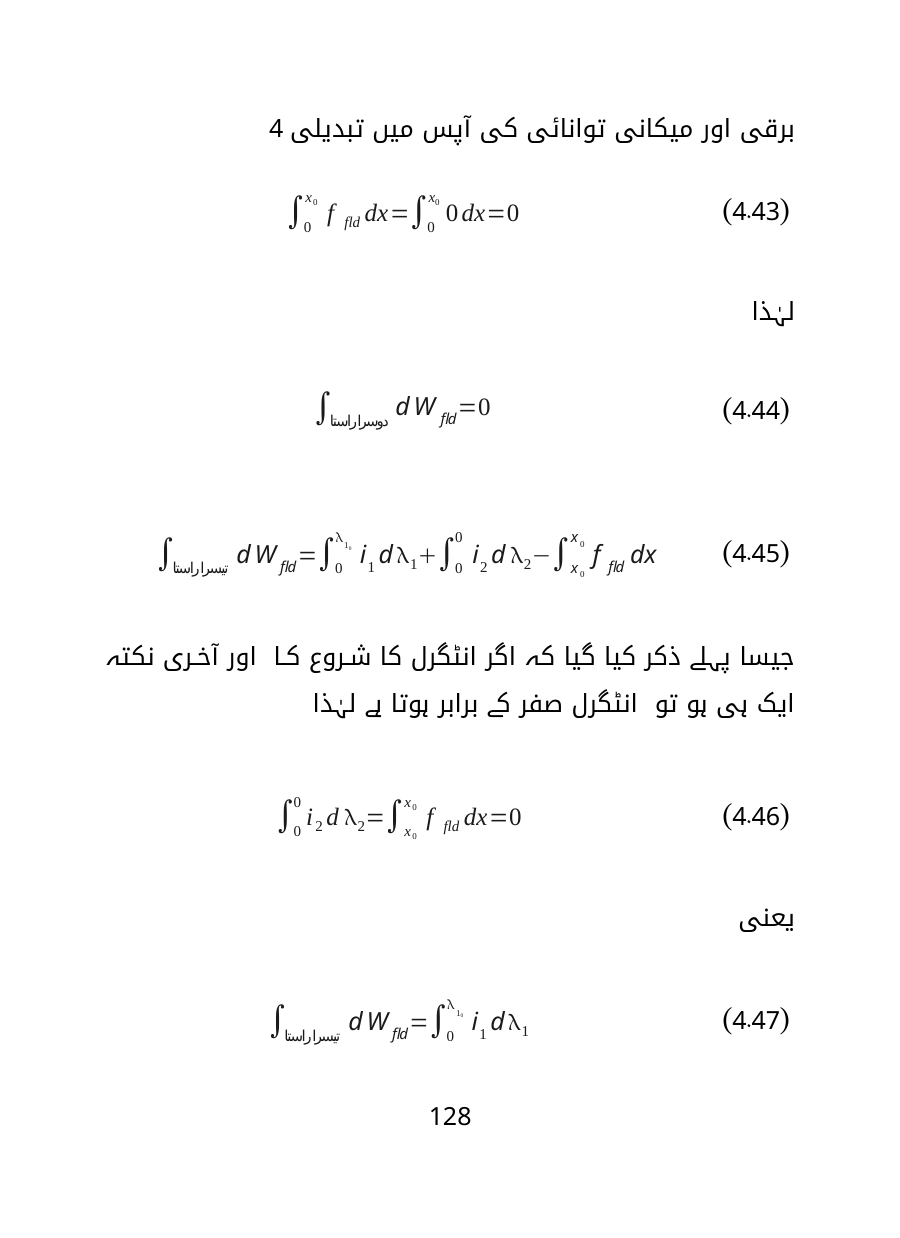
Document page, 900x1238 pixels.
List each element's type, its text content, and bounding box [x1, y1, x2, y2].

table_header [105, 989, 683, 1066]
table_header [105, 787, 683, 860]
table_header (4.43) [691, 183, 795, 254]
table_header (4.47) [683, 989, 795, 1066]
table_header [105, 382, 690, 453]
text جیسا پہلے ذکر کیا گیا کہ اگر انٹگرل کا شروع کا اور آخری نکتہ ایک ہی ہو تو انٹگرل صفر کے برابر ہوتا ہے لہٰذا [105, 633, 795, 728]
table_header (4.46) [683, 787, 795, 860]
table_header [105, 183, 691, 254]
table_header (4.45) [698, 521, 795, 599]
table_header (4.44) [690, 382, 795, 453]
text یعنی [105, 894, 795, 942]
table_header [105, 521, 698, 599]
text لہٰذا [105, 288, 795, 335]
